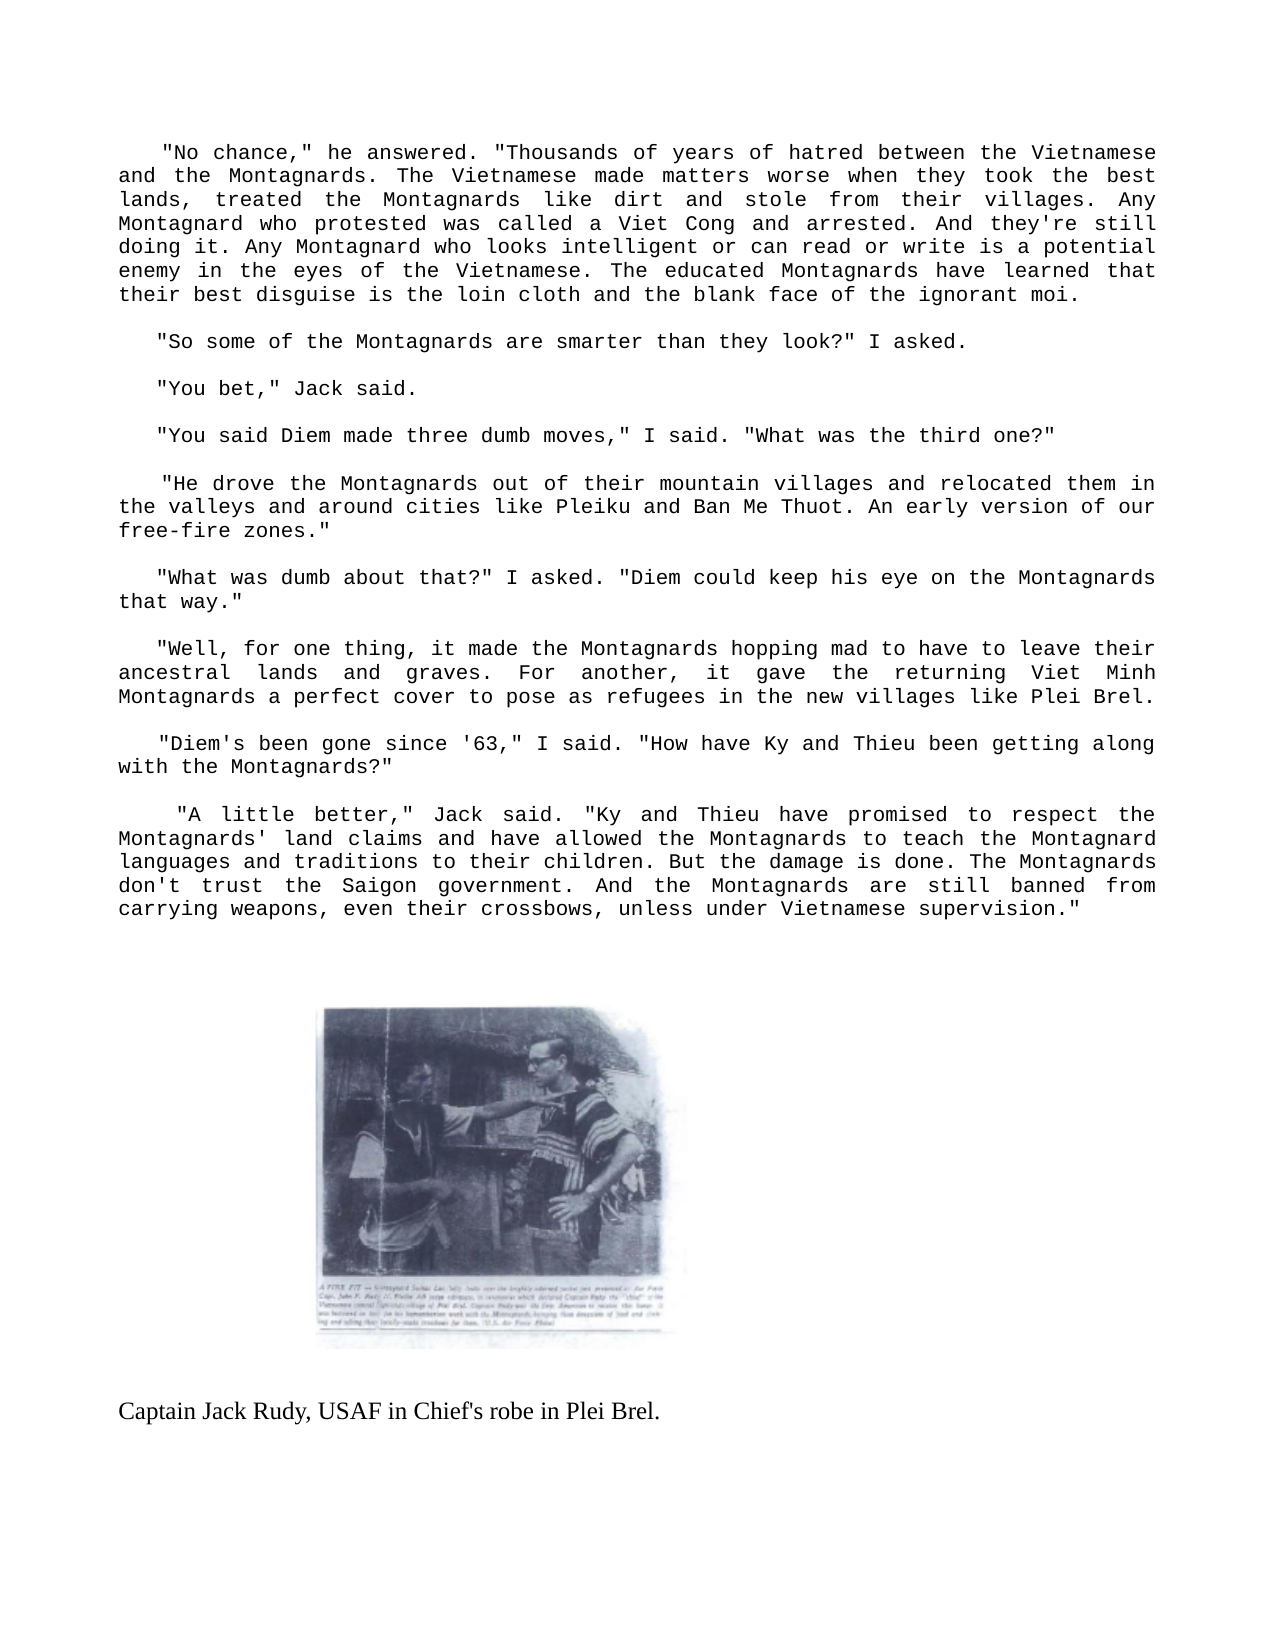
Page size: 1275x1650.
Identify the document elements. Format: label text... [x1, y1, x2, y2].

text "No chance," he answered. "Thousands of years of hatred between the Vietnamese and the Montagnards. The Vietnamese made matters worse when they took the best lands, treated the Montagnards like dirt and stole from their villages. Any Montagnard who protested was called a Viet Cong and arrested. And they're still doing it. Any Montagnard who looks intelligent or can read or write is a potential enemy in the eyes of the Vietnamese. The educated Montagnards have learned that their best disguise is the loin cloth and the blank face of the ignorant moi. [118, 142, 1157, 307]
text "Diem's been gone since '63," I said. "How have Ky and Thieu been getting along with the Montagnards?" [118, 733, 1157, 780]
text "He drove the Montagnards out of their mountain villages and relocated them in the valleys and around cities like Pleiku and Ban Me Thuot. An early version of our free-fire zones." [118, 473, 1157, 544]
text "You said Diem made three dumb moves," I said. "What was the third one?" [118, 426, 1157, 449]
text "Well, for one thing, it made the Montagnards hopping mad to have to leave their ancestral lands and graves. For another, it gave the returning Viet Minh Montagnards a perfect cover to pose as refugees in the new villages like Plei Brel. [118, 638, 1157, 709]
text "You bet," Jack said. [118, 378, 1157, 402]
text "What was dumb about that?" I asked. "Diem could keep his eye on the Montagnards that way." [118, 567, 1157, 615]
text Captain Jack Rudy, USAF in Chief's robe in Plei Brel. [118, 1396, 1157, 1425]
picture [315, 992, 688, 1349]
text "A little better," Jack said. "Ky and Thieu have promised to respect the Montagnards' land claims and have allowed the Montagnards to teach the Montagnard languages and traditions to their children. But the damage is done. The Montagnards don't trust the Saigon government. And the Montagnards are still banned from carrying weapons, even their crossbows, unless under Vietnamese supervision." [118, 804, 1157, 922]
text "So some of the Montagnards are smarter than they look?" I asked. [118, 331, 1157, 354]
